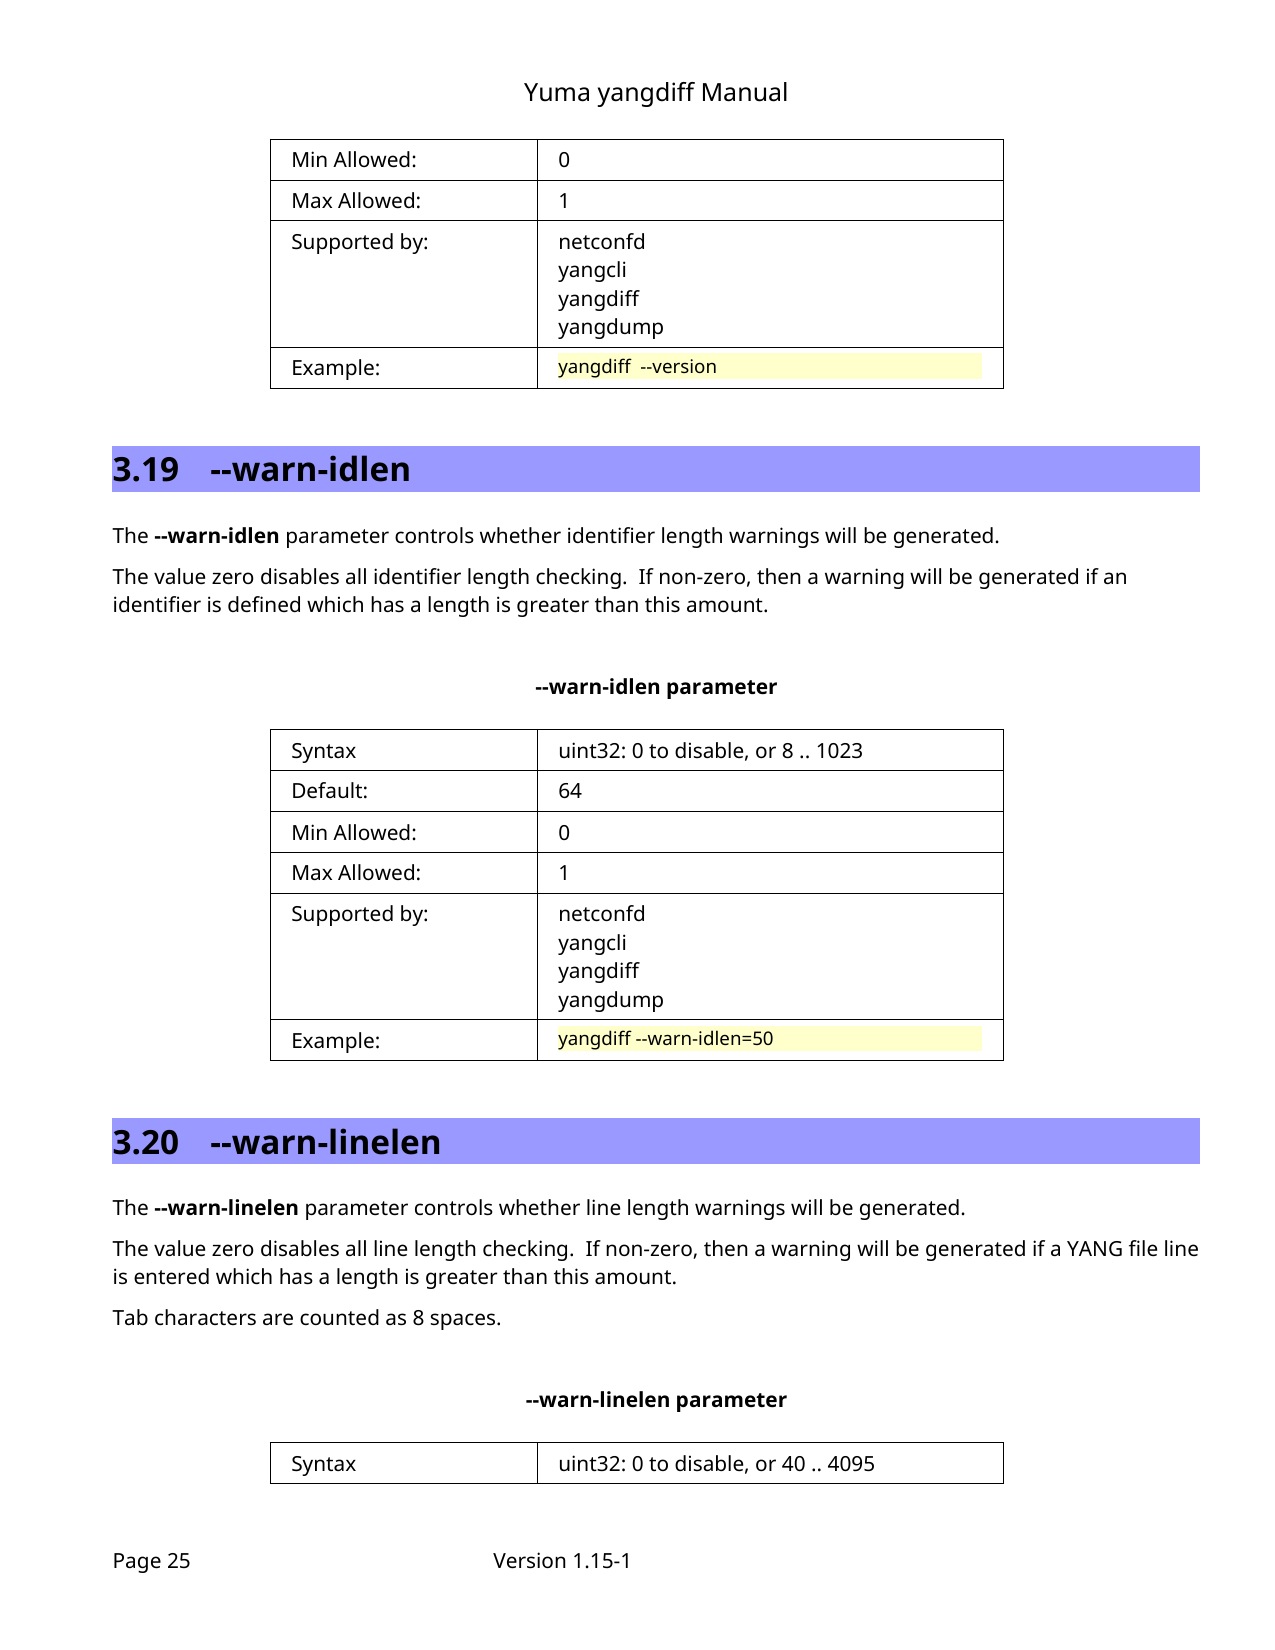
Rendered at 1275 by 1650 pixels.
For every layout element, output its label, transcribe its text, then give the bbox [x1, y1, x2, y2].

table_header uint32: 0 to disable, or 8 .. 1023 [538, 730, 1003, 770]
table_cell Min Allowed: [271, 140, 537, 179]
table_cell Min Allowed: [271, 812, 537, 852]
subtitle --warn-linelen [112, 1118, 1200, 1164]
table_cell 0 [538, 140, 1003, 179]
table_cell Example: [271, 1020, 537, 1060]
table_cell 0 [538, 812, 1003, 852]
table_cell netconfd yangcli yangdiff yangdump [538, 894, 1003, 1019]
text The value zero disables all line length checking. If non-zero, then a warning will be generated if a YANG file line is entered which has a length is greater than this amount. [112, 1234, 1200, 1291]
table_header uint32: 0 to disable, or 40 .. 4095 [538, 1443, 1003, 1483]
subtitle --warn-linelen parameter [127, 1385, 1185, 1414]
subtitle --warn-idlen parameter [127, 672, 1185, 701]
text Tab characters are counted as 8 spaces. [112, 1303, 1200, 1332]
text The value zero disables all identifier length checking. If non-zero, then a warning will be generated if an identifier is defined which has a length is greater than this amount. [112, 562, 1200, 619]
text The --warn-idlen parameter controls whether identifier length warnings will be generated. [112, 521, 1200, 549]
text The --warn-linelen parameter controls whether line length warnings will be generated. [112, 1193, 1200, 1222]
table_cell yangdiff --version [538, 348, 1003, 388]
subtitle --warn-idlen [112, 446, 1200, 492]
table_cell Example: [271, 348, 537, 388]
table_cell Supported by: [271, 221, 537, 347]
table_header Syntax [271, 1443, 537, 1483]
table_cell 64 [538, 771, 1003, 811]
table_cell 1 [538, 853, 1003, 893]
table_cell netconfd yangcli yangdiff yangdump [538, 221, 1003, 347]
table_cell 1 [538, 181, 1003, 220]
table_cell Max Allowed: [271, 853, 537, 893]
table_cell yangdiff --warn-idlen=50 [538, 1020, 1003, 1060]
table_cell Max Allowed: [271, 181, 537, 220]
table_cell Supported by: [271, 894, 537, 1019]
table_cell Default: [271, 771, 537, 811]
table_header Syntax [271, 730, 537, 770]
